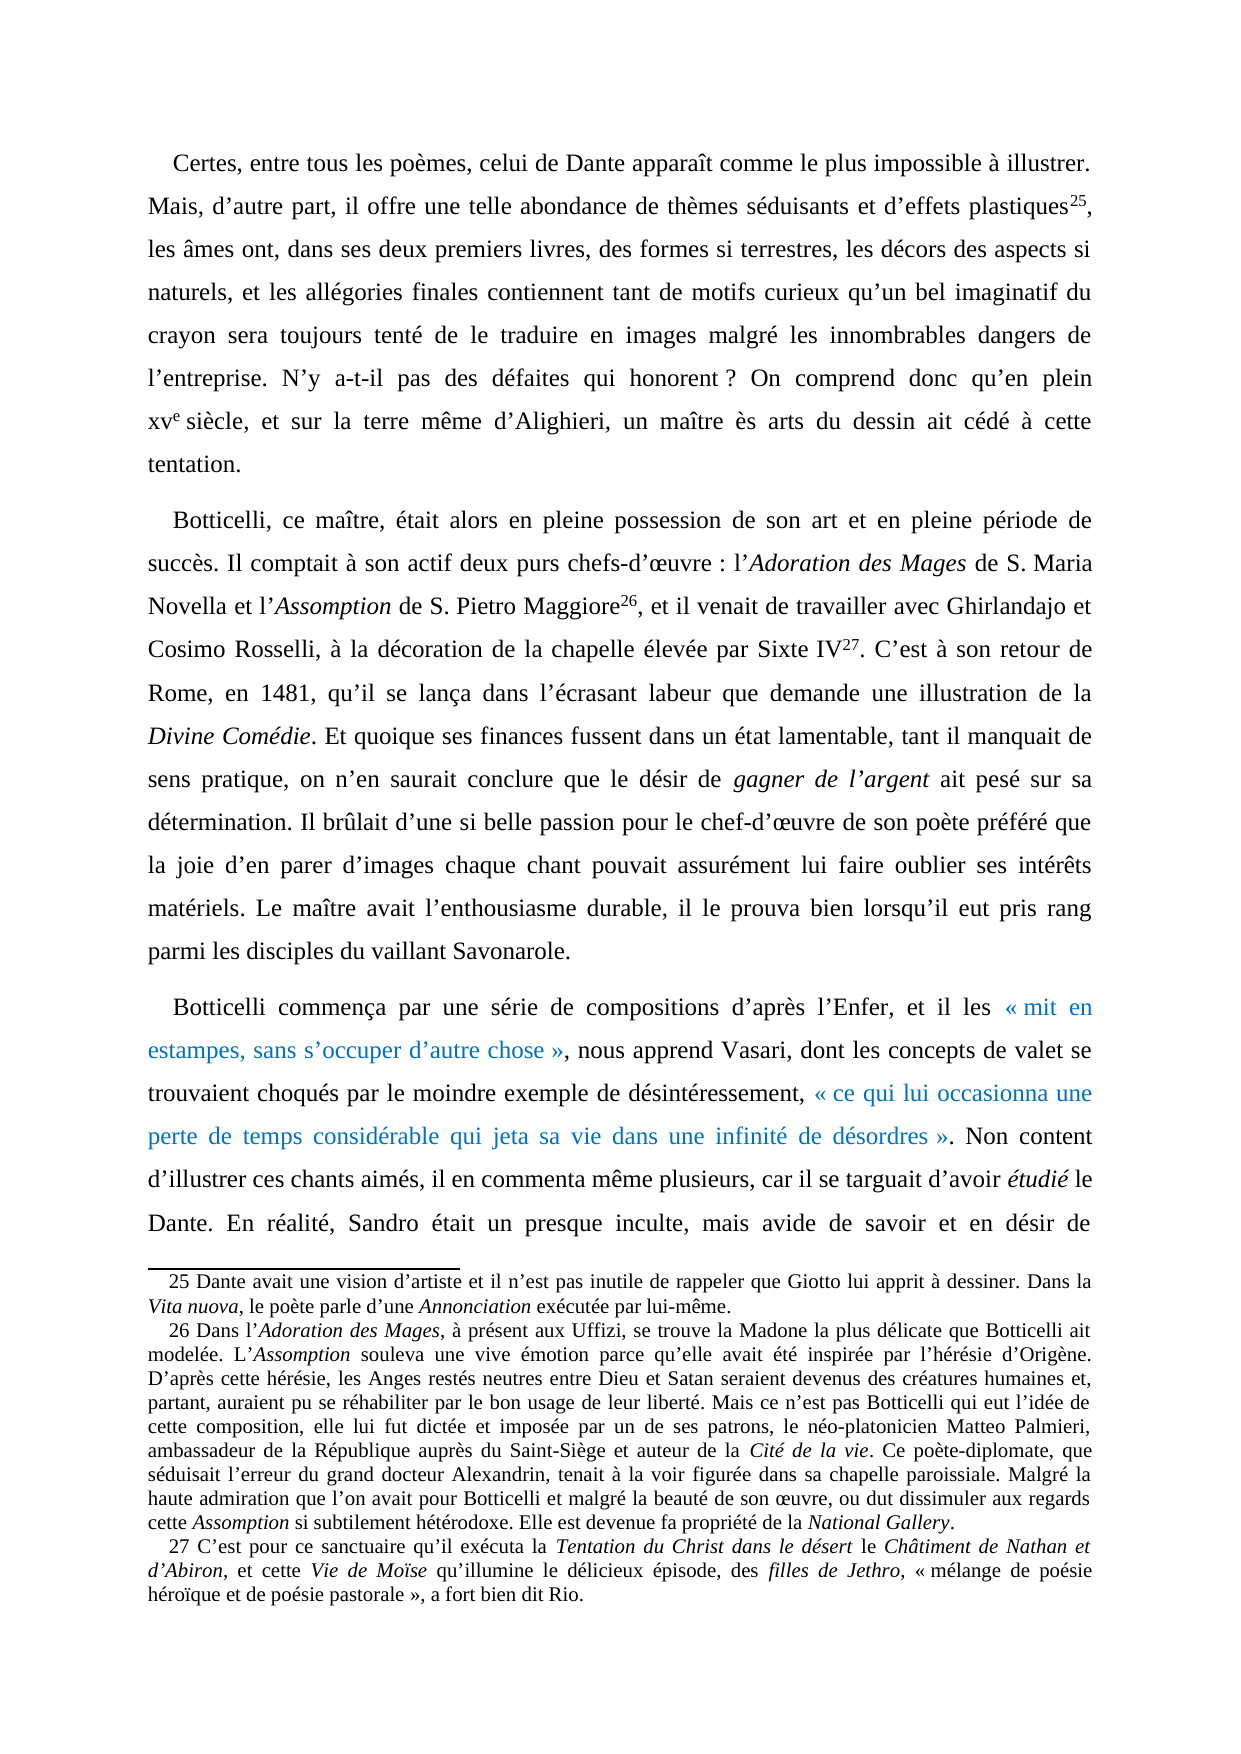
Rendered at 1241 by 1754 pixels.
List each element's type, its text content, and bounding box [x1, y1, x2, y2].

text Botticelli, ce maître, était alors en pleine possession de son art et en pleine période de succès. Il comptait à son actif deux purs chefs-d’œuvre : l’Adoration des Mages de S. Maria Novella et l’Assomption de S. Pietro Maggiore, et il venait de travailler avec Ghirlandajo et Cosimo Rosselli, à la décoration de la chapelle élevée par Sixte IV. C’est à son retour de Rome, en 1481, qu’il se lança dans l’écrasant labeur que demande une illustration de la Divine Comédie. Et quoique ses finances fussent dans un état lamentable, tant il manquait de sens pratique, on n’en saurait conclure que le désir de gagner de l’argent ait pesé sur sa détermination. Il brûlait d’une si belle passion pour le chef-d’œuvre de son poète préféré que la joie d’en parer d’images chaque chant pouvait assurément lui faire oublier ses intérêts matériels. Le maître avait l’enthousiasme durable, il le prouva bien lorsqu’il eut pris rang parmi les disciples du vaillant Savonarole. [148, 505, 1093, 965]
text Certes, entre tous les poèmes, celui de Dante apparaît comme le plus impossible à illustrer. Mais, d’autre part, il offre une telle abondance de thèmes séduisants et d’effets plastiques, les âmes ont, dans ses deux premiers livres, des formes si terrestres, les décors des aspects si naturels, et les allégories finales contiennent tant de motifs curieux qu’un bel imaginatif du crayon sera toujours tenté de le traduire en images malgré les innombrables dangers de l’entreprise. N’y a-t-il pas des défaites qui honorent ? On comprend donc qu’en plein xve siècle, et sur la terre même d’Alighieri, un maître ès arts du dessin ait cédé à cette tentation. [148, 148, 1093, 478]
text C’est pour ce sanctuaire qu’il exécuta la Tentation du Christ dans le désert le Châtiment de Nathan et d’Abiron, et cette Vie de Moïse qu’illumine le délicieux épisode, des filles de Jethro, « mélange de poésie héroïque et de poésie pastorale », a fort bien dit Rio. [148, 1534, 1093, 1606]
text Dans l’Adoration des Mages, à présent aux Uffizi, se trouve la Madone la plus délicate que Botticelli ait modelée. L’Assomption souleva une vive émotion parce qu’elle avait été inspirée par l’hérésie d’Origène. D’après cette hérésie, les Anges restés neutres entre Dieu et Satan seraient devenus des créatures humaines et, partant, auraient pu se réhabiliter par le bon usage de leur liberté. Mais ce n’est pas Botticelli qui eut l’idée de cette composition, elle lui fut dictée et imposée par un de ses patrons, le néo-platonicien Matteo Palmieri, ambassadeur de la République auprès du Saint-Siège et auteur de la Cité de la vie. Ce poète-diplomate, que séduisait l’erreur du grand docteur Alexandrin, tenait à la voir figurée dans sa chapelle paroissiale. Malgré la haute admiration que l’on avait pour Botticelli et malgré la beauté de son œuvre, ou dut dissimuler aux regards cette Assomption si subtilement hétérodoxe. Elle est devenue fa propriété de la National Gallery. [148, 1318, 1093, 1534]
text Botticelli commença par une série de compositions d’après l’Enfer, et il les « mit en estampes, sans s’occuper d’autre chose », nous apprend Vasari, dont les concepts de valet se trouvaient choqués par le moindre exemple de désintéressement, « ce qui lui occasionna une perte de temps considérable qui jeta sa vie dans une infinité de désordres ». Non content d’illustrer ces chants aimés, il en commenta même plusieurs, car il se targuait d’avoir étudié le Dante. En réalité, Sandro était un presque inculte, mais avide de savoir et en désir de [148, 992, 1093, 1236]
text Dante avait une vision d’artiste et il n’est pas inutile de rappeler que Giotto lui apprit à dessiner. Dans la Vita nuova, le poète parle d’une Annonciation exécutée par lui-même. [148, 1269, 1093, 1318]
